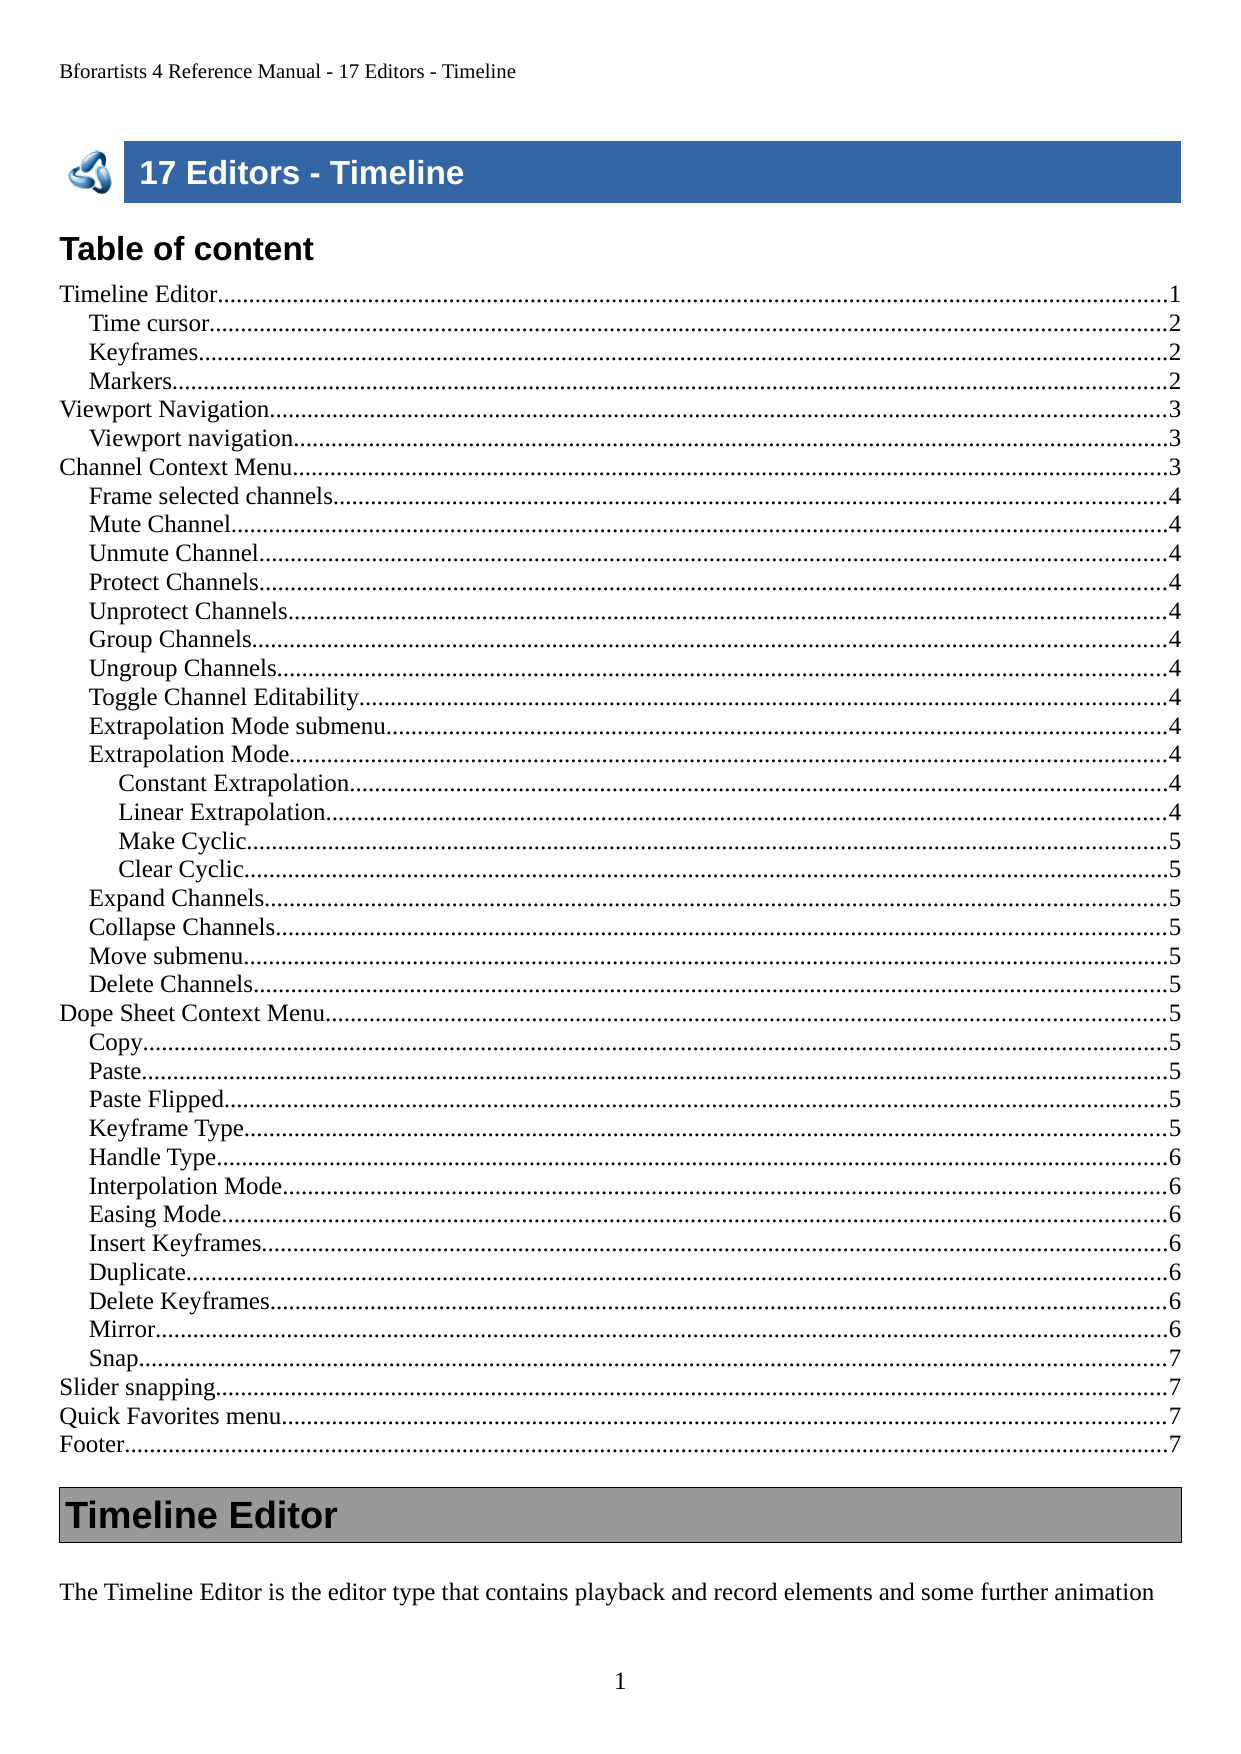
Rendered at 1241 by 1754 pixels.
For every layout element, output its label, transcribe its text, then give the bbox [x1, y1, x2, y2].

picture [65, 147, 114, 197]
text Group Channels 4 [88, 624, 1181, 653]
text Slider snapping 7 [59, 1372, 1181, 1401]
text Markers 2 [88, 366, 1181, 394]
text Delete Channels 5 [88, 969, 1181, 998]
text Keyframe Type 5 [88, 1113, 1181, 1142]
text Dope Sheet Context Menu 5 [59, 998, 1181, 1027]
text Time cursor 2 [88, 308, 1181, 337]
text Timeline Editor 1 [59, 279, 1181, 308]
text Unmute Channel 4 [88, 538, 1181, 567]
text Keyframes 2 [88, 337, 1181, 366]
text Collapse Channels 5 [88, 912, 1181, 941]
text Easing Mode 6 [88, 1199, 1181, 1228]
text Constant Extrapolation 4 [118, 768, 1181, 797]
text Mirror 6 [88, 1314, 1181, 1343]
text Linear Extrapolation 4 [118, 797, 1181, 826]
text Expand Channels 5 [88, 883, 1181, 912]
text Quick Favorites menu 7 [59, 1401, 1181, 1429]
text Extrapolation Mode 4 [88, 739, 1181, 768]
text Insert Keyframes 6 [88, 1228, 1181, 1257]
text Ungroup Channels 4 [88, 653, 1181, 682]
table_header Timeline Editor [60, 1488, 1181, 1542]
text Delete Keyframes 6 [88, 1286, 1181, 1314]
text Channel Context Menu 3 [59, 452, 1181, 481]
text Duplicate 6 [88, 1257, 1181, 1286]
text Snap 7 [88, 1343, 1181, 1372]
text Clear Cyclic 5 [118, 854, 1181, 883]
text Handle Type 6 [88, 1142, 1181, 1171]
text Unprotect Channels 4 [88, 596, 1181, 624]
text Copy 5 [88, 1027, 1181, 1056]
text Extrapolation Mode submenu 4 [88, 711, 1181, 739]
text Viewport navigation 3 [88, 423, 1181, 452]
text Mute Channel 4 [88, 509, 1181, 538]
text Viewport Navigation 3 [59, 394, 1181, 423]
text Interpolation Mode 6 [88, 1171, 1181, 1199]
text Toggle Channel Editability 4 [88, 682, 1181, 711]
text Footer 7 [59, 1429, 1181, 1458]
subtitle Table of content [59, 228, 1181, 267]
text Protect Channels 4 [88, 567, 1181, 596]
table_header 17 Editors - Timeline [124, 141, 1181, 203]
text Paste Flipped 5 [88, 1084, 1181, 1113]
table_header [59, 141, 124, 203]
text Frame selected channels 4 [88, 481, 1181, 509]
text Paste 5 [88, 1056, 1181, 1084]
text Make Cyclic 5 [118, 826, 1181, 854]
text The Timeline Editor is the editor type that contains playback and record elements and some further animation [59, 1577, 1181, 1606]
text Move submenu 5 [88, 941, 1181, 969]
